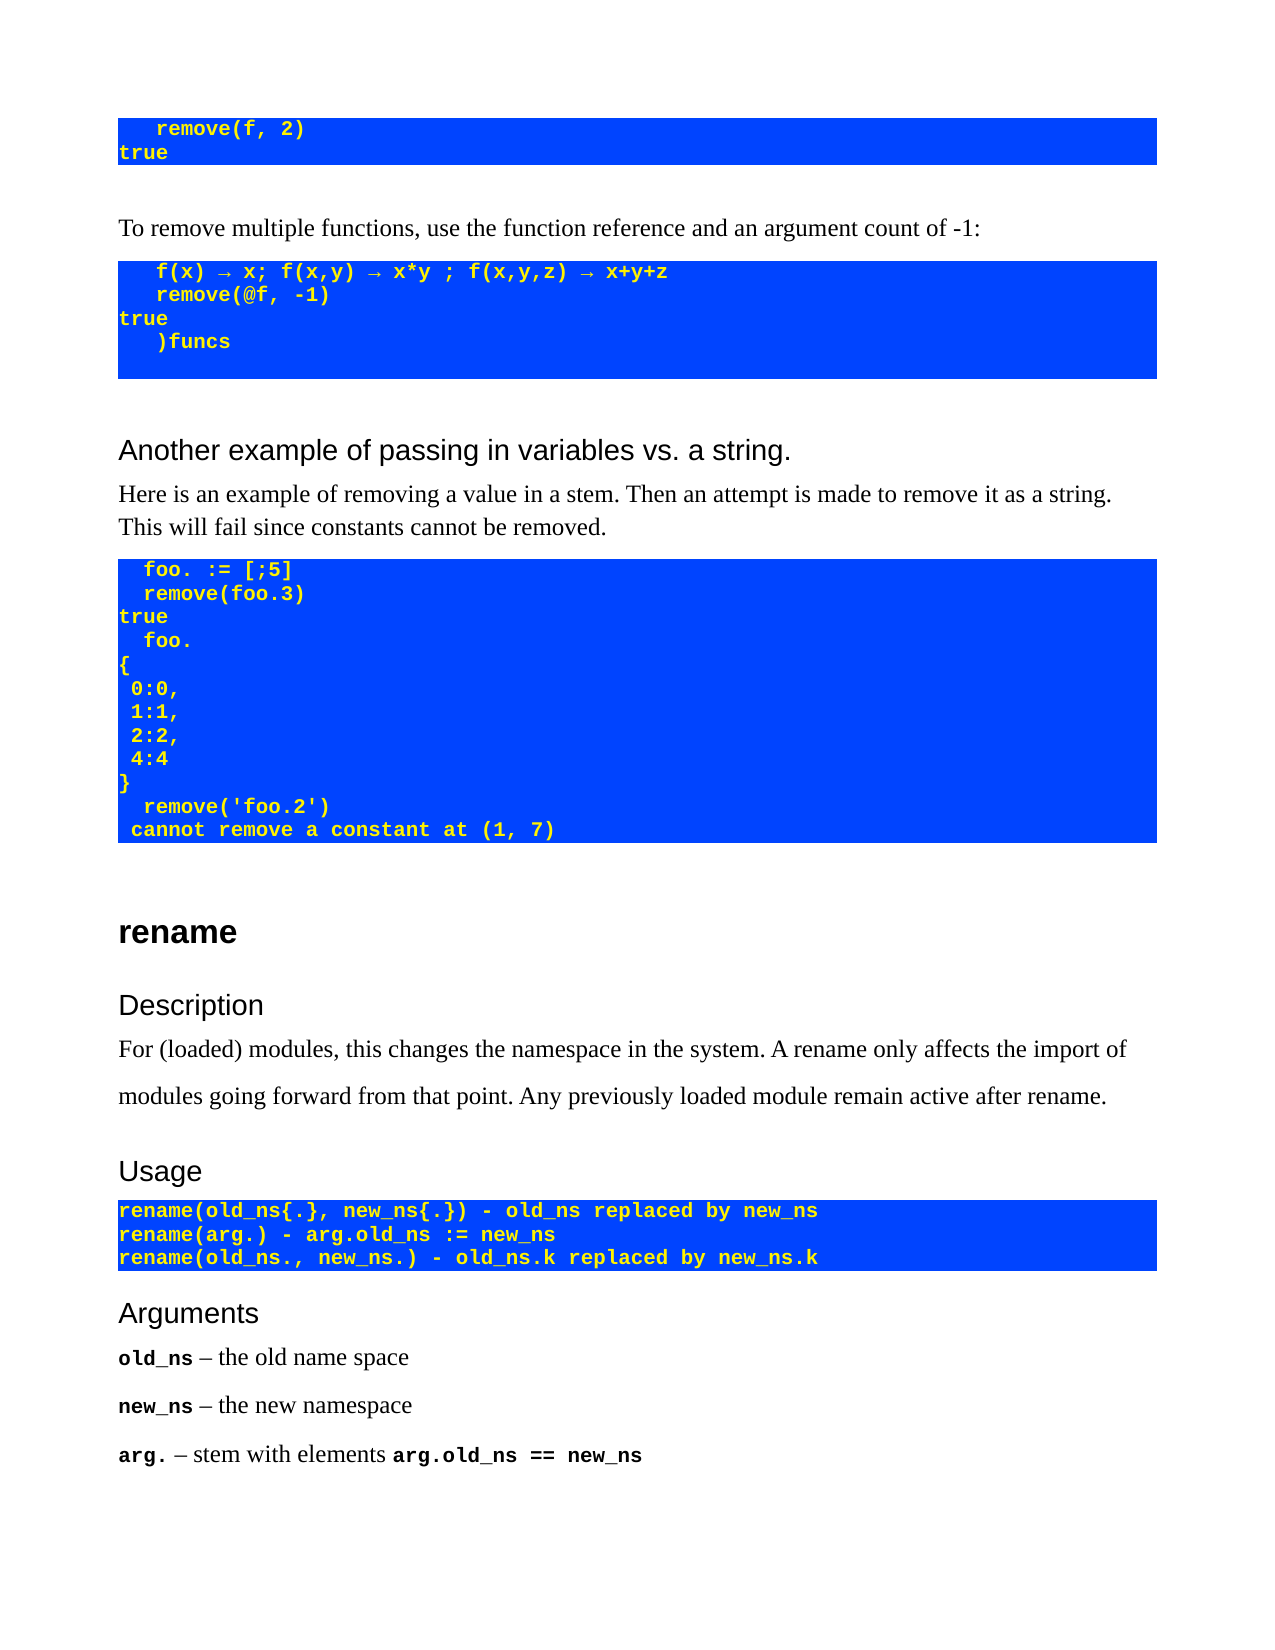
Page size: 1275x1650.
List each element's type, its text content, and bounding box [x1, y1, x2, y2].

text true [118, 607, 1157, 630]
text rename(old_ns{.}, new_ns{.}) - old_ns replaced by new_ns [118, 1200, 1157, 1223]
text )funcs [118, 332, 1157, 355]
text To remove multiple functions, use the function reference and an argument count of -1: [118, 213, 1157, 242]
text cannot remove a constant at (1, 7) [118, 819, 1157, 843]
text remove(f, 2) true [118, 118, 1157, 165]
subtitle rename [118, 911, 1157, 950]
text remove('foo.2') [118, 796, 1157, 819]
text remove(foo.3) [118, 583, 1157, 607]
subtitle Description [118, 988, 1157, 1021]
text 1:1, [118, 701, 1157, 725]
text arg. – stem with elements arg.old_ns == new_ns [118, 1439, 1157, 1468]
text Here is an example of removing a value in a stem. Then an attempt is made to remove it as a string. This will fail since constants cannot be removed. [118, 479, 1157, 540]
text f(x) → x; f(x,y) → x*y ; f(x,y,z) → x+y+z remove(@f, -1) true [118, 261, 1157, 332]
text 4:4 [118, 748, 1157, 772]
text foo. [118, 630, 1157, 654]
text } [118, 772, 1157, 796]
text old_ns – the old name space [118, 1342, 1157, 1371]
text { [118, 654, 1157, 677]
text For (loaded) modules, this changes the namespace in the system. A rename only affects the import of [118, 1034, 1157, 1062]
text modules going forward from that point. Any previously loaded module remain active after rename. [118, 1081, 1157, 1110]
text 0:0, [118, 677, 1157, 701]
text new_ns – the new namespace [118, 1390, 1157, 1420]
text foo. := [;5] [118, 559, 1157, 583]
text rename(old_ns., new_ns.) - old_ns.k replaced by new_ns.k [118, 1247, 1157, 1271]
text rename(arg.) - arg.old_ns := new_ns [118, 1223, 1157, 1247]
subtitle Usage [118, 1154, 1157, 1187]
text 2:2, [118, 725, 1157, 748]
subtitle Another example of passing in variables vs. a string. [118, 433, 1157, 466]
subtitle Arguments [118, 1296, 1157, 1329]
